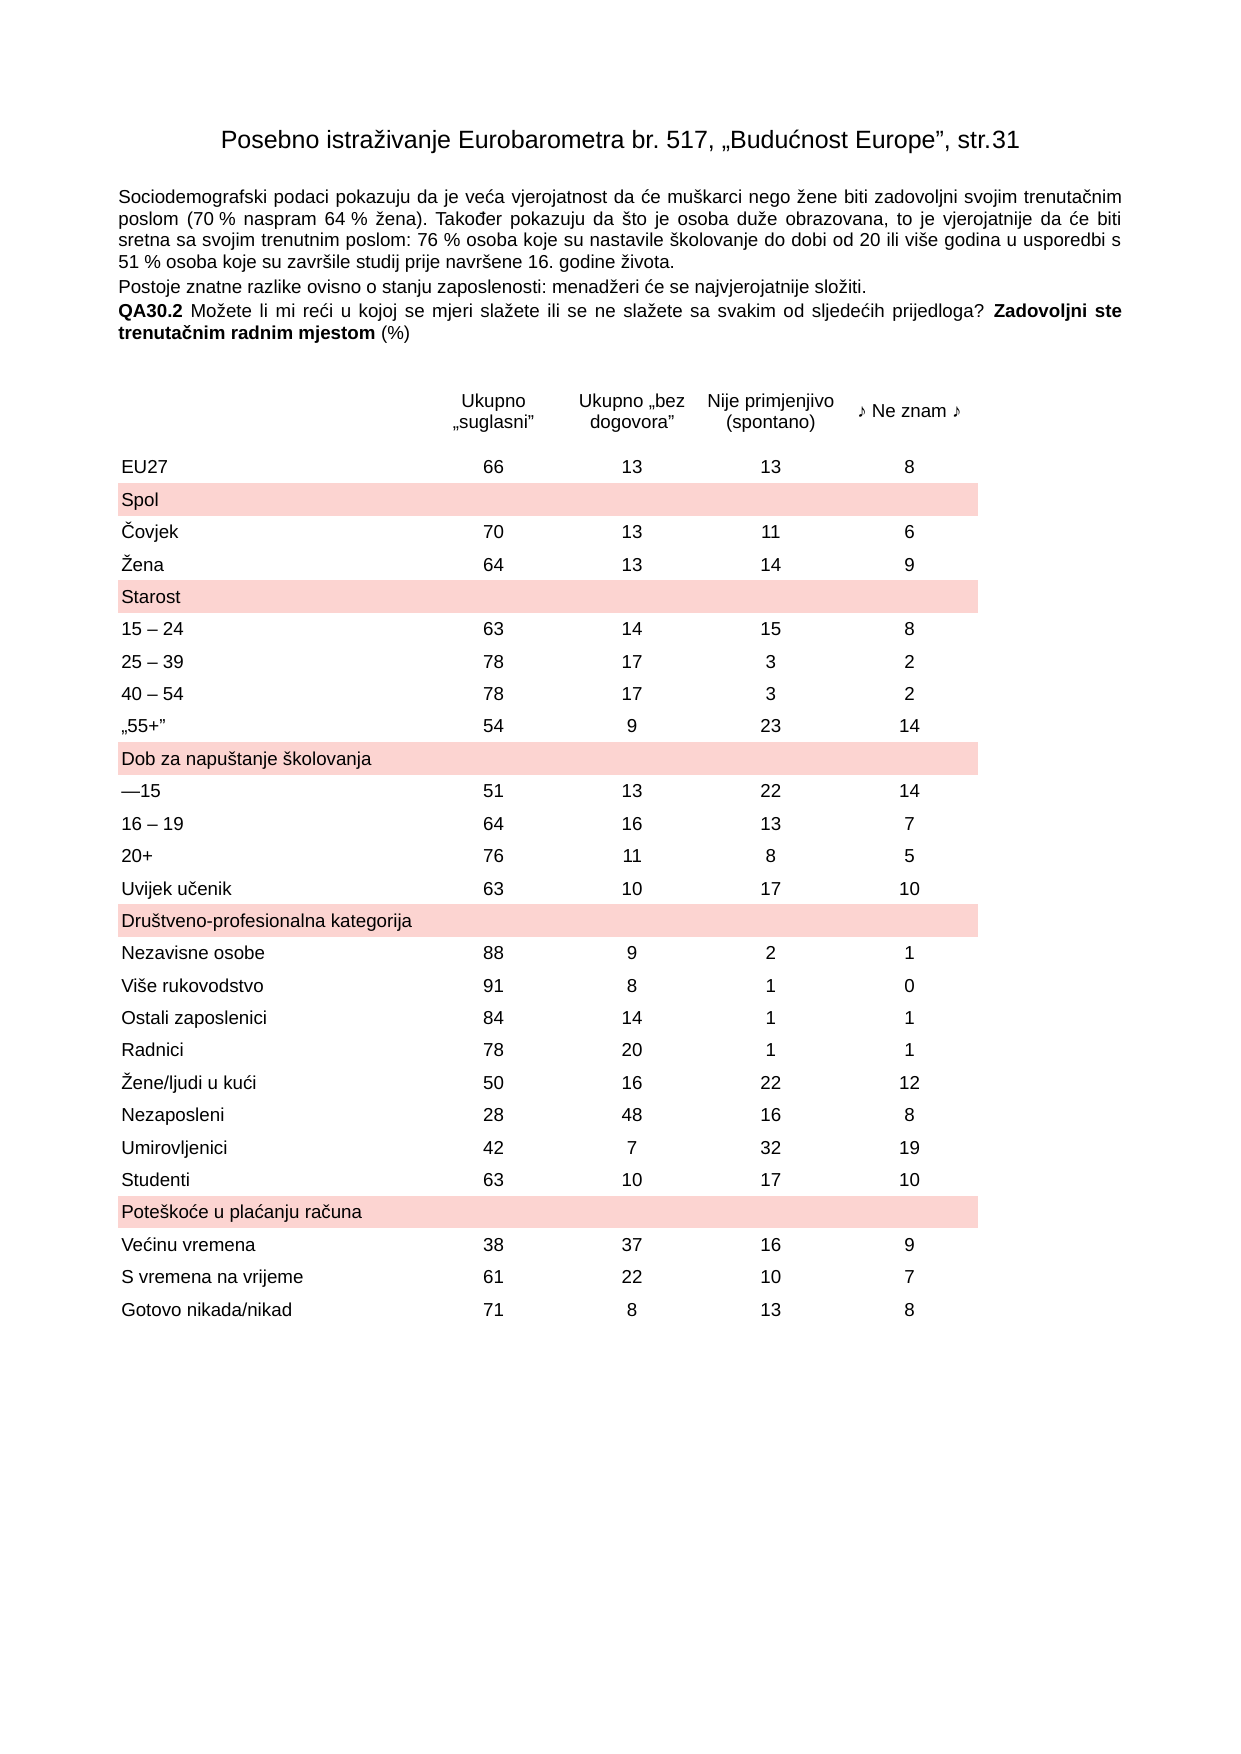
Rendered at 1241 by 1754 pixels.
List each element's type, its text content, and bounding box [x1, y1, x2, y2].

table_cell 10 [840, 872, 978, 904]
table_cell 10 [840, 1164, 978, 1196]
table_cell 10 [563, 872, 701, 904]
table_cell 17 [701, 872, 840, 904]
table_cell Poteškoće u plaćanju računa [118, 1196, 424, 1228]
table_cell 7 [840, 1261, 978, 1293]
table_cell 91 [424, 969, 563, 1001]
table_cell 1 [840, 937, 978, 969]
table_cell 11 [563, 840, 701, 872]
table_cell 9 [840, 548, 978, 580]
table_cell Gotovo nikada/nikad [118, 1293, 424, 1325]
table_cell [840, 483, 978, 516]
table_cell [701, 483, 840, 516]
table_cell 9 [563, 710, 701, 742]
table_cell 3 [701, 678, 840, 710]
table_cell 1 [701, 1034, 840, 1066]
table_cell —15 [118, 775, 424, 807]
table_cell 8 [563, 969, 701, 1001]
text Postoje znatne razlike ovisno o stanju zaposlenosti: menadžeri će se najvjerojatnije složiti. [118, 276, 1122, 297]
table_cell 2 [701, 937, 840, 969]
table_cell 8 [840, 613, 978, 645]
table_cell 66 [424, 451, 563, 483]
table_header Ukupno „bez dogovora” [563, 371, 701, 451]
table_cell 71 [424, 1293, 563, 1325]
table_cell 22 [701, 1066, 840, 1099]
table_cell 76 [424, 840, 563, 872]
table_cell [424, 742, 563, 775]
table_cell 63 [424, 613, 563, 645]
table_cell „55+” [118, 710, 424, 742]
table_cell 64 [424, 548, 563, 580]
table_cell [563, 483, 701, 516]
table_cell Društveno-profesionalna kategorija [118, 904, 424, 937]
table_cell 63 [424, 1164, 563, 1196]
table_cell [563, 580, 701, 613]
table_cell 13 [563, 516, 701, 548]
table_cell Spol [118, 483, 424, 516]
table_cell 14 [563, 1001, 701, 1034]
table_cell 38 [424, 1228, 563, 1261]
table_cell S vremena na vrijeme [118, 1261, 424, 1293]
table_cell 13 [563, 548, 701, 580]
text QA30.2 Možete li mi reći u kojoj se mjeri slažete ili se ne slažete sa svakim od sljedećih prijedloga? Zadovoljni ste trenutačnim radnim mjestom (%) [118, 300, 1122, 343]
table_cell 15 [701, 613, 840, 645]
table_cell [701, 904, 840, 937]
table_cell 14 [701, 548, 840, 580]
table_cell 9 [840, 1228, 978, 1261]
table_cell 88 [424, 937, 563, 969]
table_cell 13 [563, 451, 701, 483]
table_cell 8 [563, 1293, 701, 1325]
table_cell 8 [701, 840, 840, 872]
table_cell Ostali zaposlenici [118, 1001, 424, 1034]
table_cell Žena [118, 548, 424, 580]
table_cell 48 [563, 1099, 701, 1131]
table_cell 8 [840, 1293, 978, 1325]
table_cell 3 [701, 645, 840, 677]
table_cell 22 [701, 775, 840, 807]
table_cell 1 [840, 1001, 978, 1034]
table_cell 50 [424, 1066, 563, 1099]
text Sociodemografski podaci pokazuju da je veća vjerojatnost da će muškarci nego žene biti zadovoljni svojim trenutačnim poslom (70 % naspram 64 % žena). Također pokazuju da što je osoba duže obrazovana, to je vjerojatnije da će biti sretna sa svojim trenutnim poslom: 76 % osoba koje su nastavile školovanje do dobi od 20 ili više godina u usporedbi s 51 % osoba koje su završile studij prije navršene 16. godine života. [118, 186, 1122, 272]
table_cell [563, 904, 701, 937]
table_cell 8 [840, 451, 978, 483]
table_header Nije primjenjivo (spontano) [701, 371, 840, 451]
table_cell 13 [701, 451, 840, 483]
table_cell 32 [701, 1131, 840, 1163]
table_cell 28 [424, 1099, 563, 1131]
table_cell 16 [563, 1066, 701, 1099]
table_cell 1 [701, 1001, 840, 1034]
table_cell 2 [840, 645, 978, 677]
table_cell 17 [701, 1164, 840, 1196]
table_cell 40 – 54 [118, 678, 424, 710]
table_cell 70 [424, 516, 563, 548]
table_header Ukupno „suglasni” [424, 371, 563, 451]
table_cell 16 [563, 807, 701, 839]
table_cell [840, 1196, 978, 1228]
table_cell 22 [563, 1261, 701, 1293]
table_cell [424, 483, 563, 516]
table_cell 64 [424, 807, 563, 839]
table_cell 20 [563, 1034, 701, 1066]
table_cell 63 [424, 872, 563, 904]
table_cell 16 [701, 1228, 840, 1261]
table_header ♪ Ne znam ♪ [840, 371, 978, 451]
table_cell Nezaposleni [118, 1099, 424, 1131]
table_cell 42 [424, 1131, 563, 1163]
table_cell [563, 742, 701, 775]
table_cell [701, 742, 840, 775]
table_cell 9 [563, 937, 701, 969]
table_cell EU27 [118, 451, 424, 483]
table_cell Dob za napuštanje školovanja [118, 742, 424, 775]
table_cell 25 – 39 [118, 645, 424, 677]
table_cell 17 [563, 645, 701, 677]
table_cell 16 – 19 [118, 807, 424, 839]
table_cell Više rukovodstvo [118, 969, 424, 1001]
table_cell 17 [563, 678, 701, 710]
table_cell 12 [840, 1066, 978, 1099]
table_cell [840, 904, 978, 937]
table_cell 23 [701, 710, 840, 742]
table_cell Starost [118, 580, 424, 613]
table_cell 2 [840, 678, 978, 710]
table_cell 7 [840, 807, 978, 839]
table_cell 19 [840, 1131, 978, 1163]
table_cell 78 [424, 678, 563, 710]
table_cell 5 [840, 840, 978, 872]
table_cell 61 [424, 1261, 563, 1293]
table_cell [701, 580, 840, 613]
table_cell 14 [840, 775, 978, 807]
table_cell 0 [840, 969, 978, 1001]
table_cell 6 [840, 516, 978, 548]
table_cell [424, 904, 563, 937]
table_cell 10 [563, 1164, 701, 1196]
table_cell 15 – 24 [118, 613, 424, 645]
table_cell 14 [563, 613, 701, 645]
table_cell 16 [701, 1099, 840, 1131]
table_cell 13 [701, 807, 840, 839]
table_cell Čovjek [118, 516, 424, 548]
table_cell 1 [701, 969, 840, 1001]
table_cell 7 [563, 1131, 701, 1163]
table_cell 84 [424, 1001, 563, 1034]
table_cell 14 [840, 710, 978, 742]
table_cell Većinu vremena [118, 1228, 424, 1261]
table_cell 54 [424, 710, 563, 742]
table_cell [701, 1196, 840, 1228]
table_cell 78 [424, 1034, 563, 1066]
table_cell 8 [840, 1099, 978, 1131]
table_cell 20+ [118, 840, 424, 872]
table_cell 78 [424, 645, 563, 677]
table_cell 10 [701, 1261, 840, 1293]
table_cell 37 [563, 1228, 701, 1261]
table_cell [563, 1196, 701, 1228]
table_cell [840, 580, 978, 613]
table_cell Studenti [118, 1164, 424, 1196]
table_cell Uvijek učenik [118, 872, 424, 904]
table_cell Nezavisne osobe [118, 937, 424, 969]
table_header [118, 371, 424, 451]
table_cell 1 [840, 1034, 978, 1066]
table_cell 13 [701, 1293, 840, 1325]
table_cell Žene/ljudi u kući [118, 1066, 424, 1099]
table_cell 51 [424, 775, 563, 807]
table_cell Umirovljenici [118, 1131, 424, 1163]
table_cell [424, 1196, 563, 1228]
table_cell [424, 580, 563, 613]
table_cell [840, 742, 978, 775]
table_cell 13 [563, 775, 701, 807]
table_cell Radnici [118, 1034, 424, 1066]
table_cell 11 [701, 516, 840, 548]
